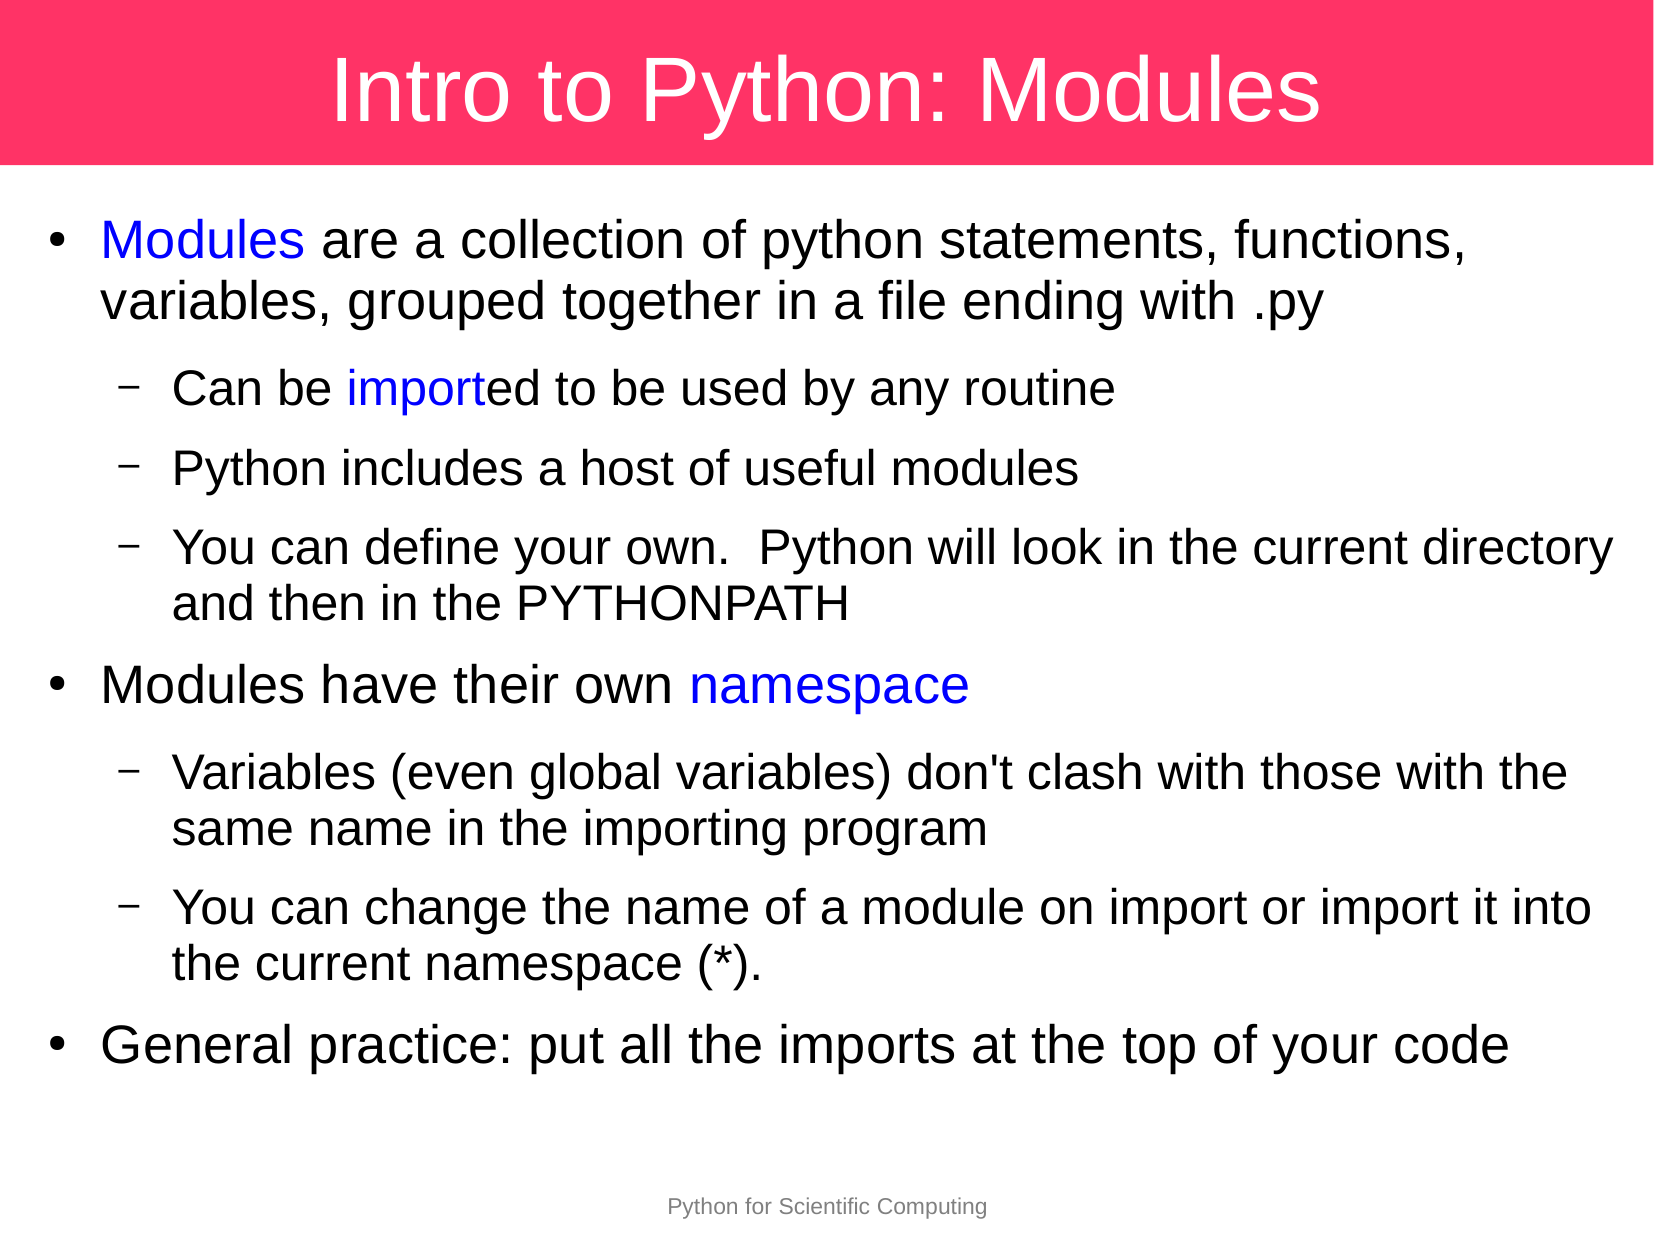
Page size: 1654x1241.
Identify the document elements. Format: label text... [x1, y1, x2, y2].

list Modules are a collection of python statements, functions, variables, grouped together in a file ending with .py Can be imported to be used by any routine Python includes a host of useful modules You can define your own. Python will look in the current directory and then in the PYTHONPATH Modules have their own namespace Variables (even global variables) don't clash with those with the same name in the importing program You can change the name of a module on import or import it into the current namespace (*). General practice: put all the imports at the top of your code [30, 210, 1621, 1171]
title Intro to Python: Modules [82, 31, 1571, 148]
